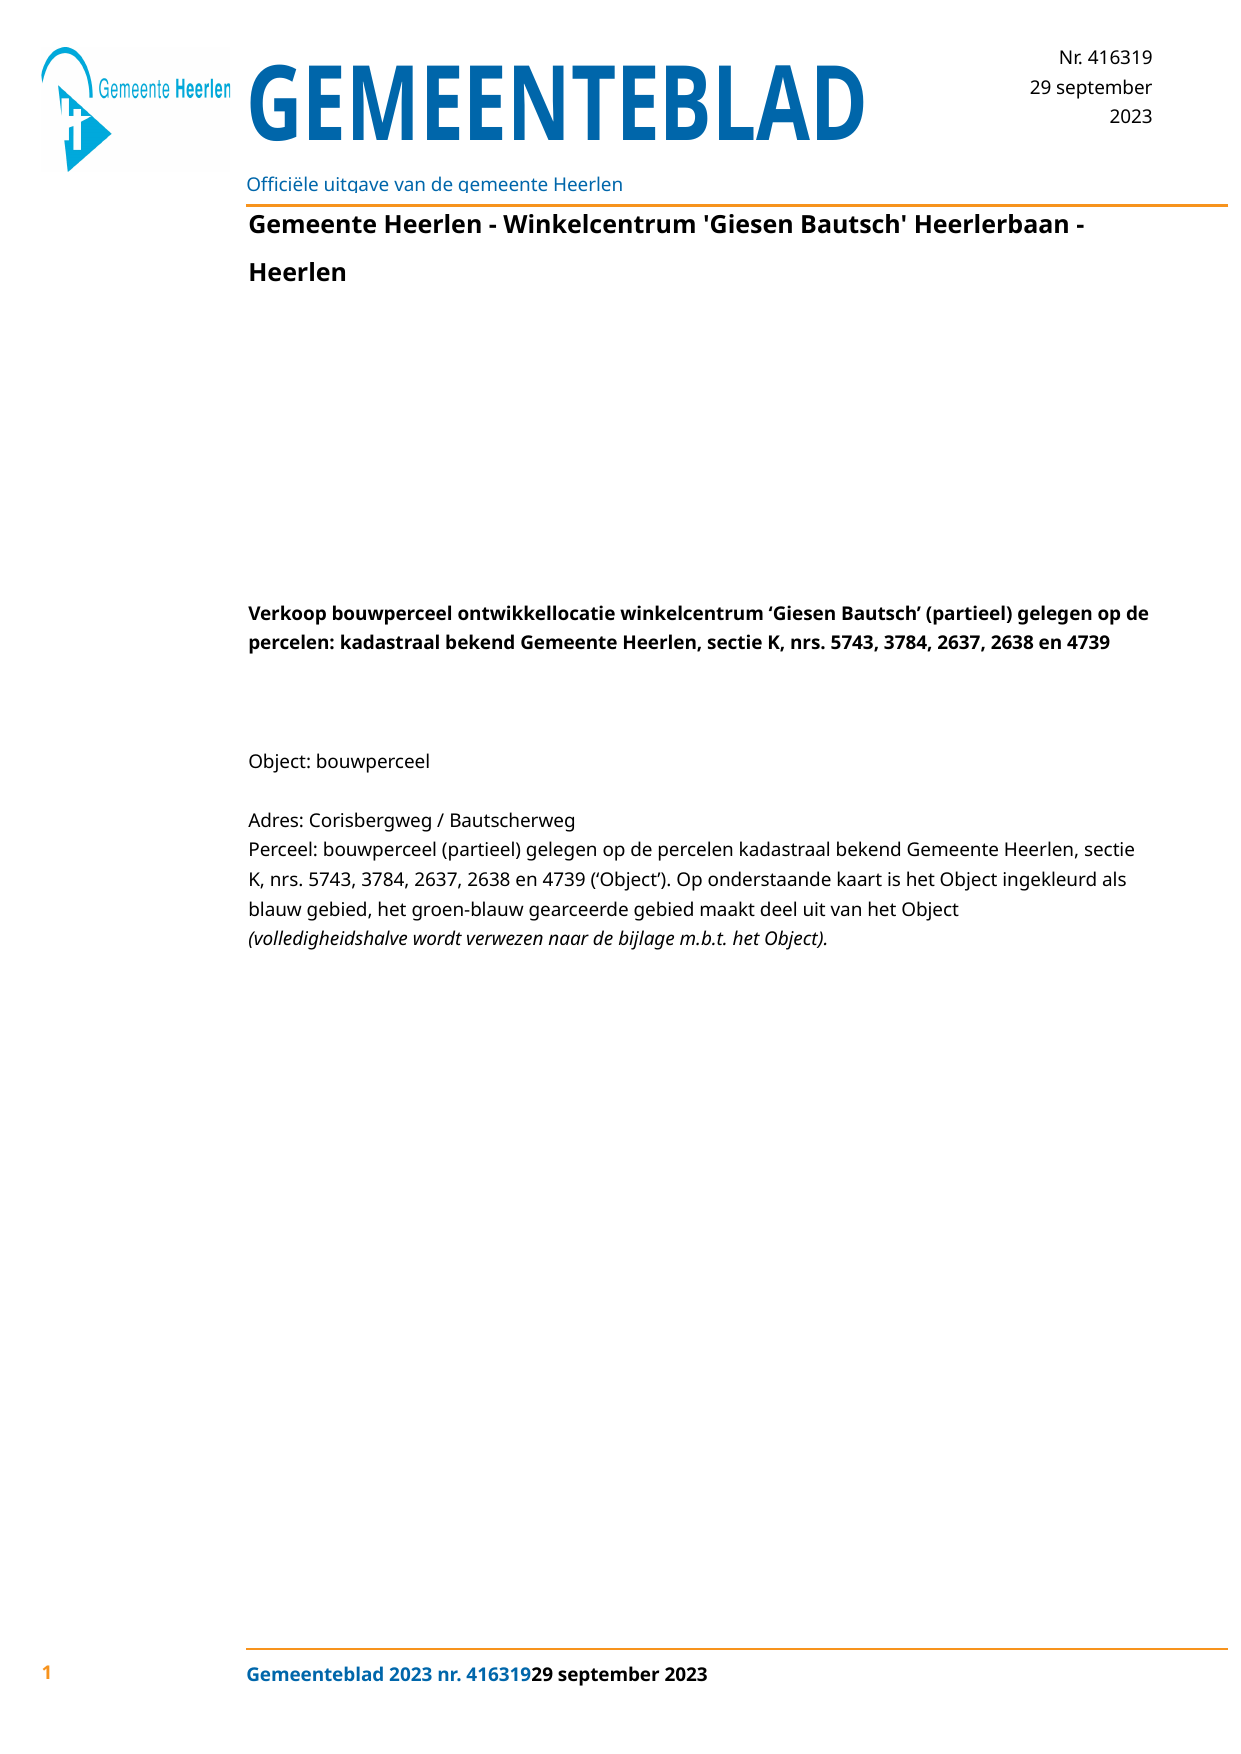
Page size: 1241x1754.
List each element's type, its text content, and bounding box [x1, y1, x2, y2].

text (volledigheidshalve wordt verwezen naar de bijlage m.b.t. het Object). [248, 925, 1152, 951]
picture [41, 47, 59, 70]
picture [41, 47, 231, 172]
text Perceel: bouwperceel (partieel) gelegen op de percelen kadastraal bekend Gemeente Heerlen, sectie K, nrs. 5743, 3784, 2637, 2638 en 4739 (‘Object’). Op onderstaande kaart is het Object ingekleurd als blauw gebied, het groen-blauw gearceerde gebied maakt deel uit van het Object [248, 837, 1152, 922]
text Object: bouwperceel [248, 748, 1152, 774]
text Gemeente Heerlen - Winkelcentrum 'Giesen Bautsch' Heerlerbaan - Heerlen [248, 207, 1152, 288]
text Adres: Corisbergweg / Bautscherweg [248, 807, 1152, 833]
text Verkoop bouwperceel ontwikkellocatie winkelcentrum ‘Giesen Bautsch’ (partieel) gelegen op de percelen: kadastraal bekend Gemeente Heerlen, sectie K, nrs. 5743, 3784, 2637, 2638 en 4739 [248, 600, 1152, 655]
